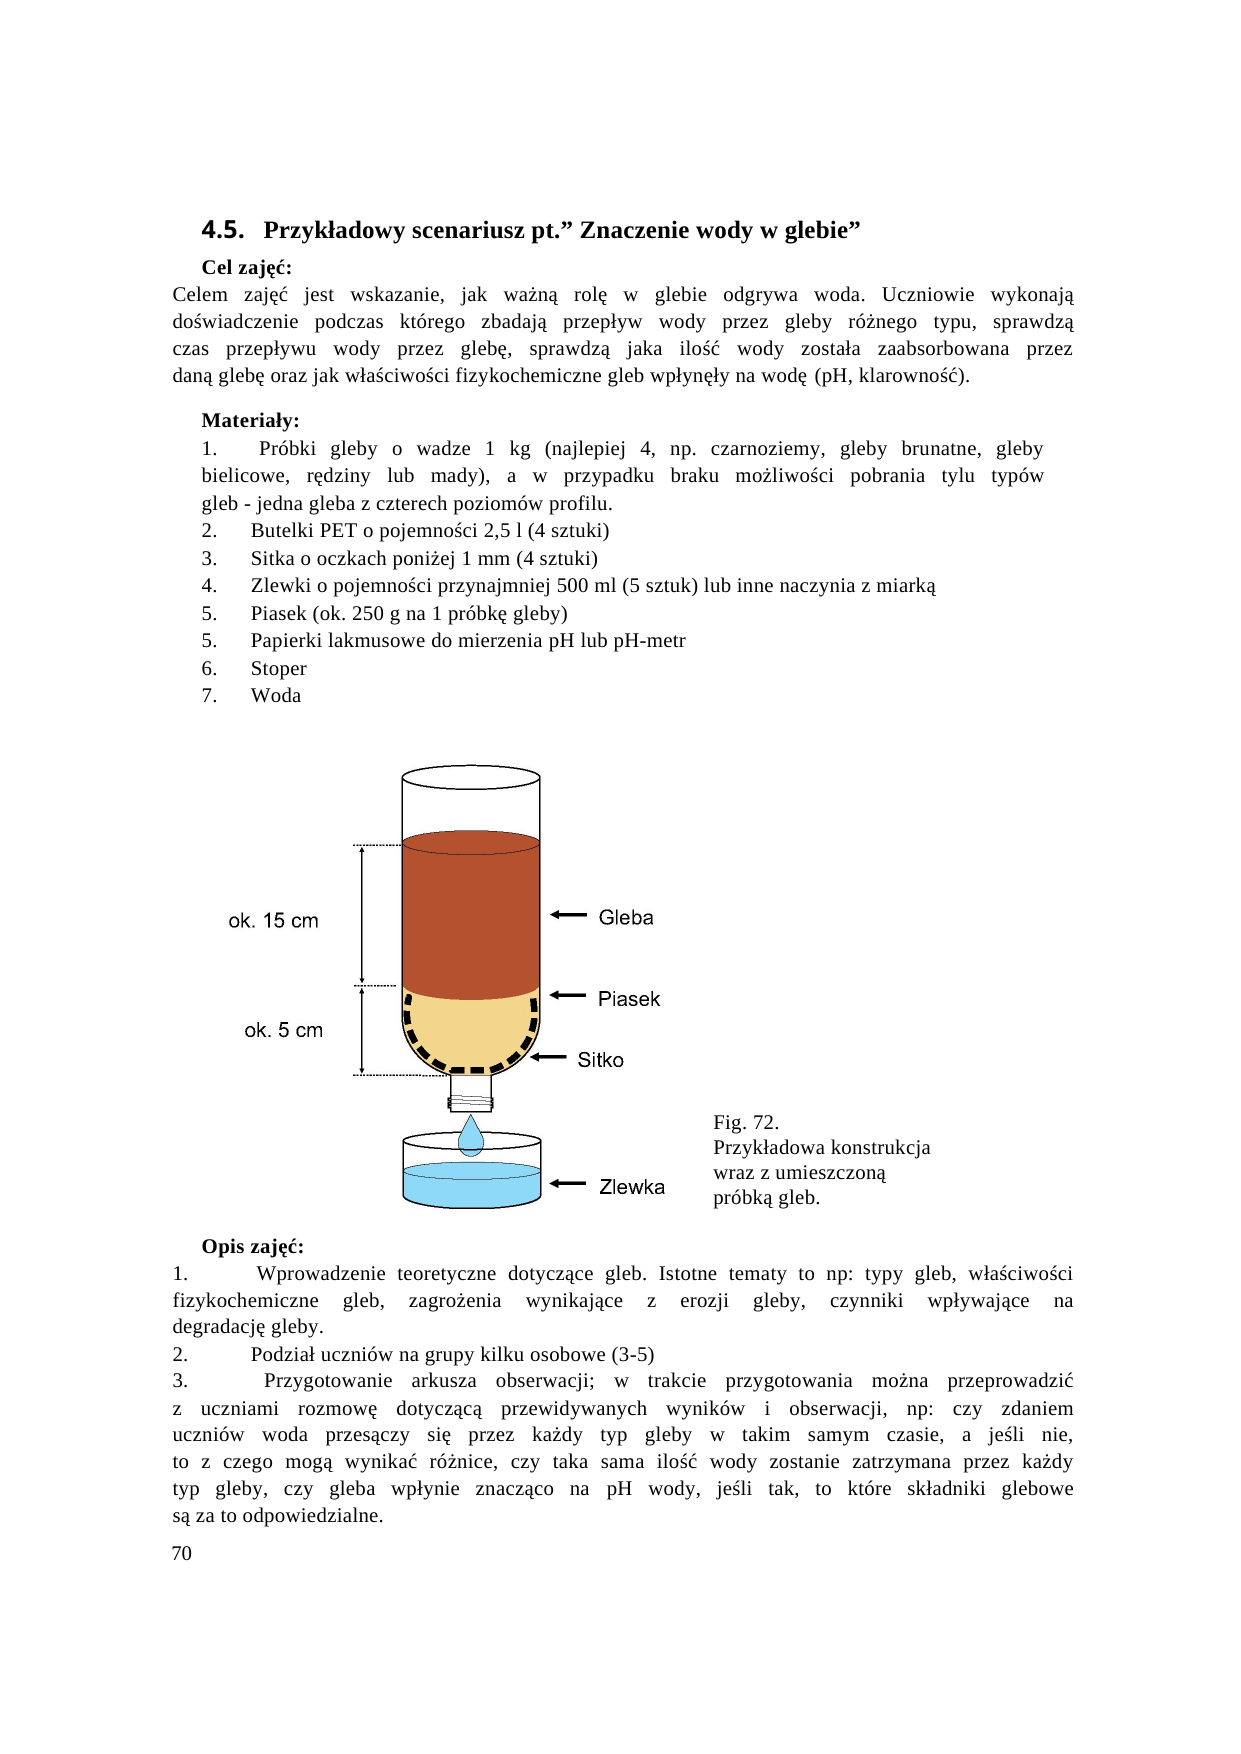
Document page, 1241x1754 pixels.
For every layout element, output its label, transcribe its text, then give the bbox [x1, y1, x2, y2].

list Podział uczniów na grupy kilku osobowe (3-5) [172, 1339, 1078, 1366]
list Przygotowanie arkusza obserwacji; w trakcie przygotowania można przeprowadzić z uczniami rozmowę dotyczącą przewidywanych wyników i obserwacji, np: czy zdaniem uczniów woda przesączy się przez każdy typ gleby w takim samym czasie, a jeśli nie, to z czego mogą wynikać różnice, czy taka sama ilość wody zostanie zatrzymana przez każdy typ gleby, czy gleba wpłynie znacząco na pH wody, jeśli tak, to które składniki glebowe są za to odpowiedzialne. [172, 1366, 1076, 1528]
list Stoper [201, 653, 1078, 681]
text Materiały: [201, 406, 1078, 433]
list Papierki lakmusowe do mierzenia pH lub pH-metr [201, 626, 1078, 653]
list Sitka o oczkach poniżej 1 mm (4 sztuki) [201, 543, 1078, 571]
list Butelki PET o pojemności 2,5 l (4 sztuki) [201, 516, 1078, 543]
text 70 [171, 1544, 1084, 1565]
text Fig. 72. [713, 1109, 946, 1134]
text Przykładowa konstrukcja wraz z umieszczoną próbką gleb. [713, 1134, 946, 1209]
list Wprowadzenie teoretyczne dotyczące gleb. Istotne tematy to np: typy gleb, właściwości fizykochemiczne gleb, zagrożenia wynikające z erozji gleby, czynniki wpływające na degradację gleby. [172, 1258, 1076, 1339]
text Opis zajęć: [201, 1231, 1078, 1258]
picture [227, 754, 676, 1224]
list Zlewki o pojemności przynajmniej 500 ml (5 sztuk) lub inne naczynia z miarką [201, 571, 1078, 598]
text Celem zajęć jest wskazanie, jak ważną rolę w glebie odgrywa woda. Uczniowie wykonają doświadczenie podczas którego zbadają przepływ wody przez gleby różnego typu, sprawdzą czas przepływu wody przez glebę, sprawdzą jaka ilość wody została zaabsorbowana przez daną glebę oraz jak właściwości fizykochemiczne gleb wpłynęły na wodę (pH, klarowność). [172, 280, 1076, 388]
list Piasek (ok. 250 g na 1 próbkę gleby) [201, 598, 1078, 626]
text Cel zajęć: [201, 253, 1078, 280]
list Próbki gleby o wadze 1 kg (najlepiej 4, np. czarnoziemy, gleby brunatne, gleby bielicowe, rędziny lub mady), a w przypadku braku możliwości pobrania tylu typów gleb - jedna gleba z czterech poziomów profilu. [201, 433, 1046, 516]
subtitle Przykładowy scenariusz pt.” Znaczenie wody w glebie” [201, 218, 1078, 243]
list Woda [201, 681, 1078, 708]
